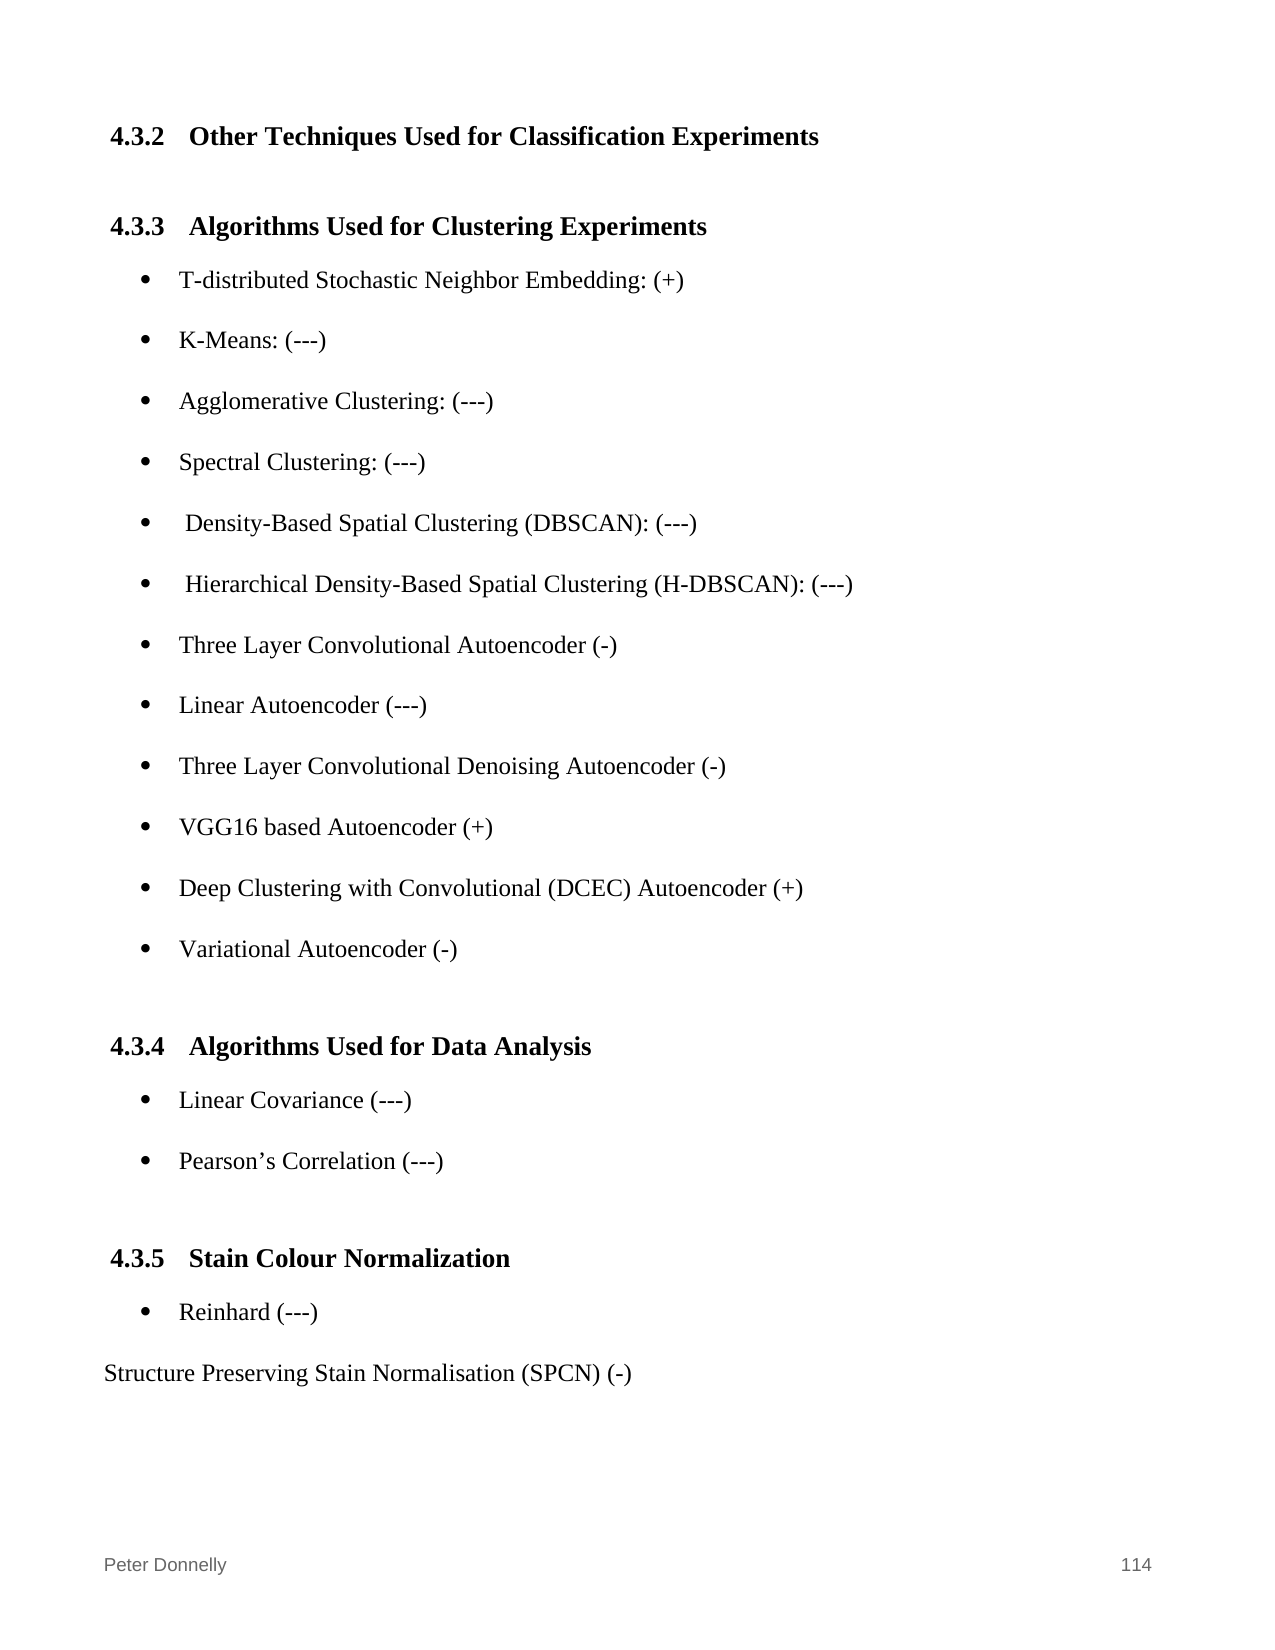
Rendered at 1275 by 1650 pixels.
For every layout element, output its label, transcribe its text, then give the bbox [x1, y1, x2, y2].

list Spectral Clustering: (---) [141, 447, 1181, 476]
list Agglomerative Clustering: (---) [141, 386, 1181, 415]
text Structure Preserving Stain Normalisation (SPCN) (-) [103, 1358, 1181, 1386]
list Three Layer Convolutional Denoising Autoencoder (-) [141, 751, 1181, 780]
list Linear Covariance (---) [141, 1085, 1181, 1114]
list T-distributed Stochastic Neighbor Embedding: (+) [141, 265, 1181, 293]
list Three Layer Convolutional Autoencoder (-) [141, 630, 1181, 658]
subtitle Other Techniques Used for Classification Experiments [103, 120, 1181, 151]
list VGG16 based Autoencoder (+) [141, 812, 1181, 841]
list Hierarchical Density-Based Spatial Clustering (H-DBSCAN): (---) [141, 569, 1181, 598]
list Deep Clustering with Convolutional (DCEC) Autoencoder (+) [141, 873, 1181, 902]
subtitle Algorithms Used for Data Analysis [103, 1030, 1181, 1061]
list Pearson’s Correlation (---) [141, 1146, 1181, 1174]
subtitle Algorithms Used for Clustering Experiments [103, 210, 1181, 241]
subtitle Stain Colour Normalization [103, 1242, 1181, 1273]
list Density-Based Spatial Clustering (DBSCAN): (---) [141, 508, 1181, 537]
list Variational Autoencoder (-) [141, 934, 1181, 963]
list Reinhard (---) [141, 1297, 1181, 1326]
list Linear Autoencoder (---) [141, 691, 1181, 719]
list K-Means: (---) [141, 326, 1181, 354]
